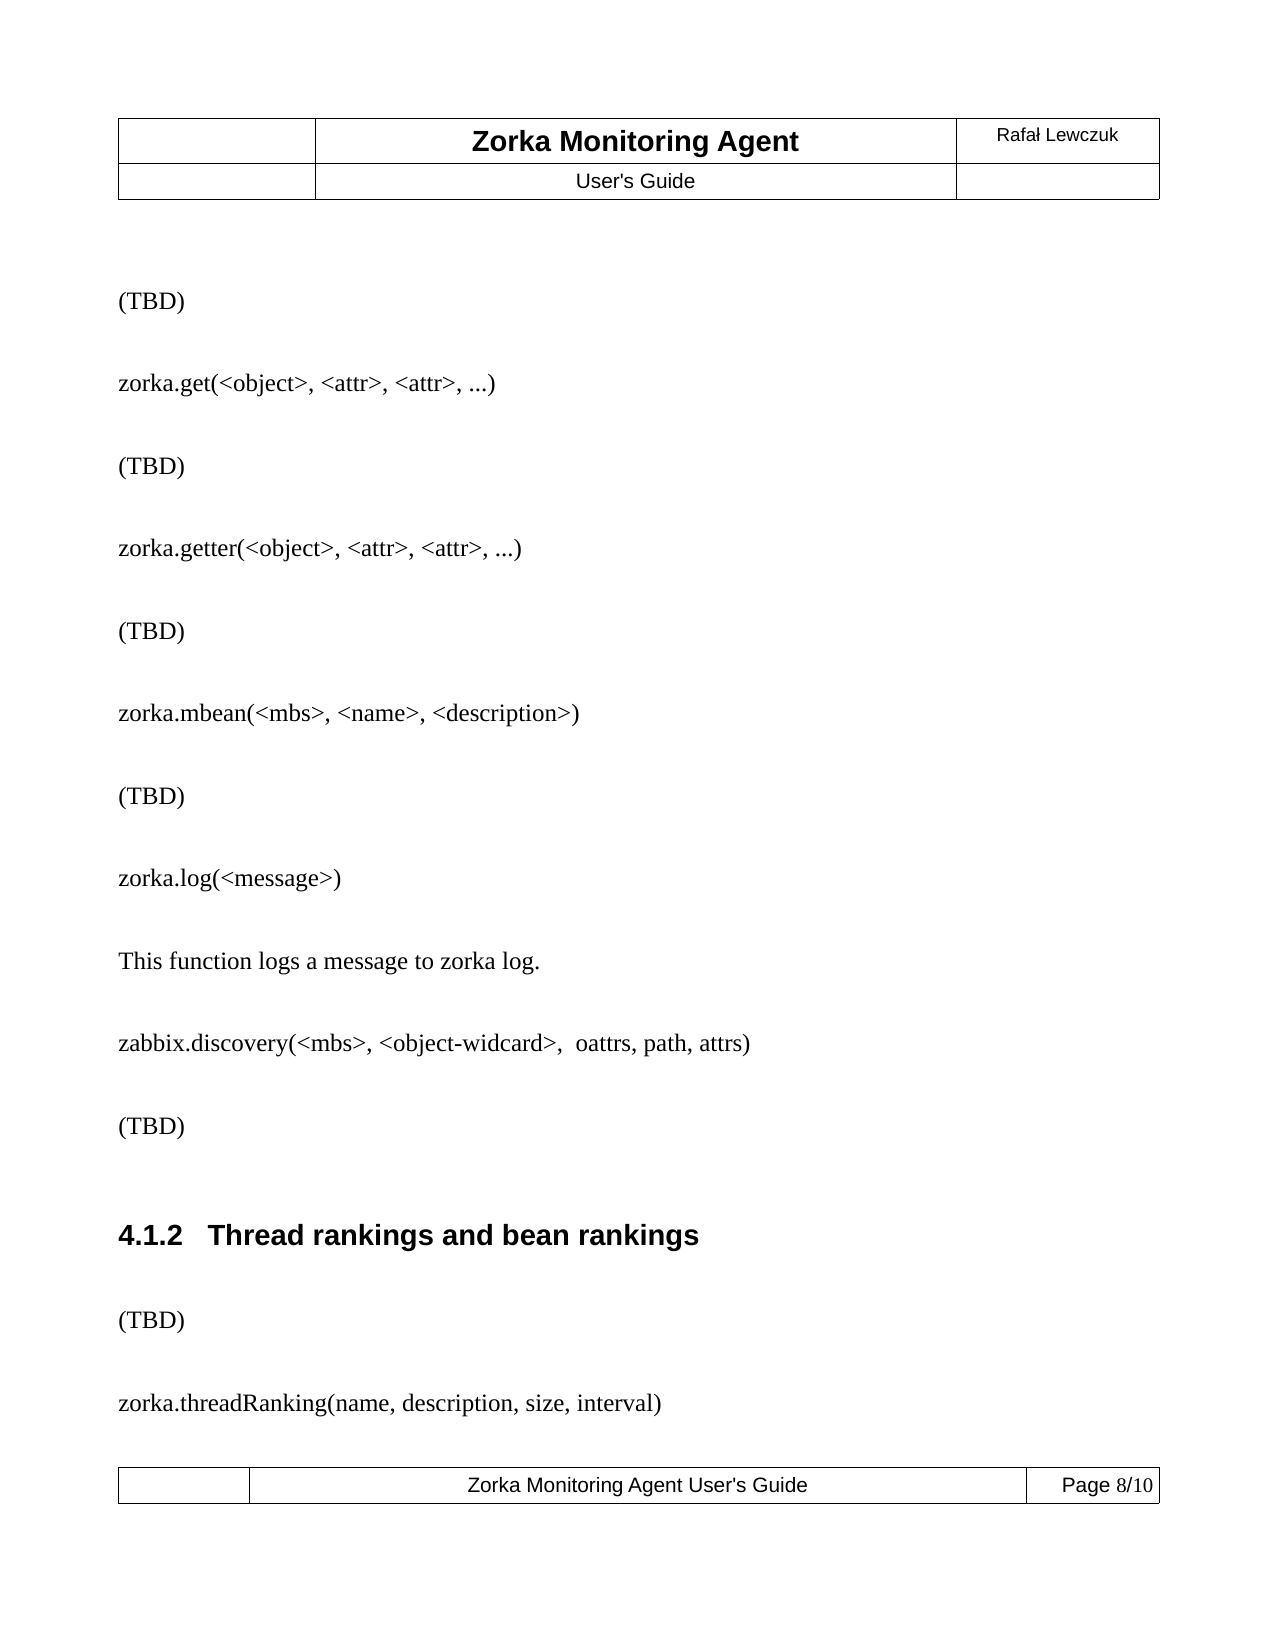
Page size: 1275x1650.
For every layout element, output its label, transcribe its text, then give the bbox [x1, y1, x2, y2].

text (TBD) [118, 781, 1157, 809]
text zorka.mbean(<mbs>, <name>, <description>) [118, 698, 1157, 727]
text (TBD) [118, 1306, 1157, 1334]
text zorka.getter(<object>, <attr>, <attr>, ...) [118, 533, 1157, 562]
text (TBD) [118, 286, 1157, 314]
text (TBD) [118, 1111, 1157, 1139]
subtitle Thread rankings and bean rankings [118, 1218, 1157, 1252]
text (TBD) [118, 451, 1157, 479]
text zorka.get(<object>, <attr>, <attr>, ...) [118, 368, 1157, 397]
text This function logs a message to zorka log. [118, 946, 1157, 974]
text zorka.log(<message>) [118, 863, 1157, 892]
text (TBD) [118, 616, 1157, 644]
text zabbix.discovery(<mbs>, <object-widcard>, oattrs, path, attrs) [118, 1028, 1157, 1057]
text zorka.threadRanking(name, description, size, interval) [118, 1388, 1157, 1417]
